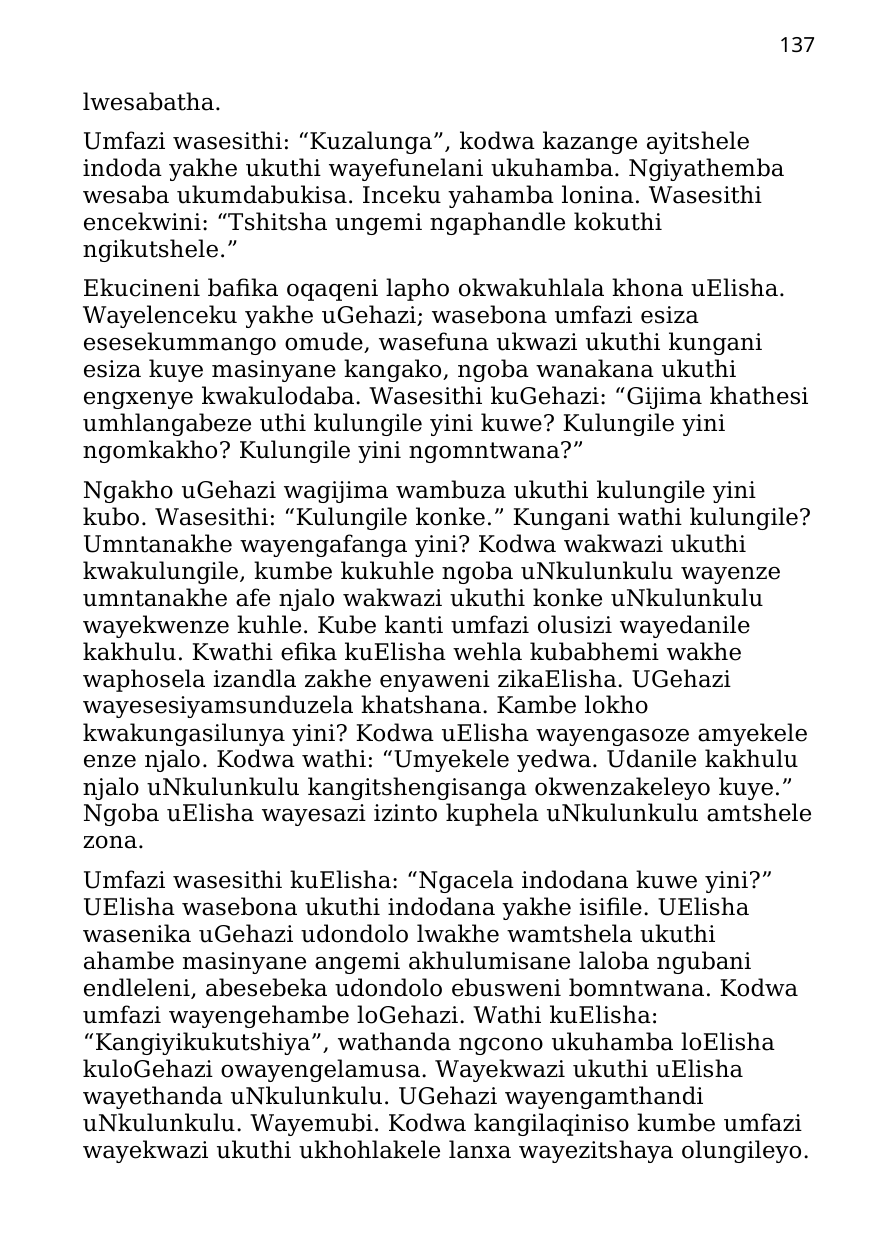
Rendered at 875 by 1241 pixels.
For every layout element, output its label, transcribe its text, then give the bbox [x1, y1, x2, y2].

text Ekucineni bafika oqaqeni lapho okwakuhlala khona uElisha. Wayelenceku yakhe uGehazi; wasebona umfazi esiza esesekummango omude, wasefuna ukwazi ukuthi kungani esiza kuye masinyane kangako, ngoba wanakana ukuthi engxenye kwakulodaba. Wasesithi kuGehazi: “Gijima khathesi umhlangabeze uthi kulungile yini kuwe? Kulungile yini ngomkakho? Kulungile yini ngomntwana?” [83, 275, 815, 464]
text Umfazi wasesithi kuElisha: “Ngacela indodana kuwe yini?” UElisha wasebona ukuthi indodana yakhe isifile. UElisha wasenika uGehazi udondolo lwakhe wamtshela ukuthi ahambe masinyane angemi akhulumisane laloba ngubani endleleni, abesebeka udondolo ebusweni bomntwana. Kodwa umfazi wayengehambe loGehazi. Wathi kuElisha: “Kangiyikukutshiya”, wathanda ngcono ukuhamba loElisha kuloGehazi owayengelamusa. Wayekwazi ukuthi uElisha wayethanda uNkulunkulu. UGehazi wayengamthandi uNkulunkulu. Wayemubi. Kodwa kangilaqiniso kumbe umfazi wayekwazi ukuthi ukhohlakele lanxa wayezitshaya olungileyo. [83, 867, 815, 1164]
text lwesabatha. [83, 88, 815, 115]
text Ngakho uGehazi wagijima wambuza ukuthi kulungile yini kubo. Wasesithi: “Kulungile konke.” Kungani wathi kulungile? Umntanakhe wayengafanga yini? Kodwa wakwazi ukuthi kwakulungile, kumbe kukuhle ngoba uNkulunkulu wayenze umntanakhe afe njalo wakwazi ukuthi konke uNkulunkulu wayekwenze kuhle. Kube kanti umfazi olusizi wayedanile kakhulu. Kwathi efika kuElisha wehla kubabhemi wakhe waphosela izandla zakhe enyaweni zikaElisha. UGehazi wayesesiyamsunduzela khatshana. Kambe lokho kwakungasilunya yini? Kodwa uElisha wayengasoze amyekele enze njalo. Kodwa wathi: “Umyekele yedwa. Udanile kakhulu njalo uNkulunkulu kangitshengisanga okwenzakeleyo kuye.” Ngoba uElisha wayesazi izinto kuphela uNkulunkulu amtshele zona. [83, 477, 815, 854]
text Umfazi wasesithi: “Kuzalunga”, kodwa kazange ayitshele indoda yakhe ukuthi wayefunelani ukuhamba. Ngiyathemba wesaba ukumdabukisa. Inceku yahamba lonina. Wasesithi encekwini: “Tshitsha ungemi ngaphandle kokuthi ngikutshele.” [83, 128, 815, 263]
